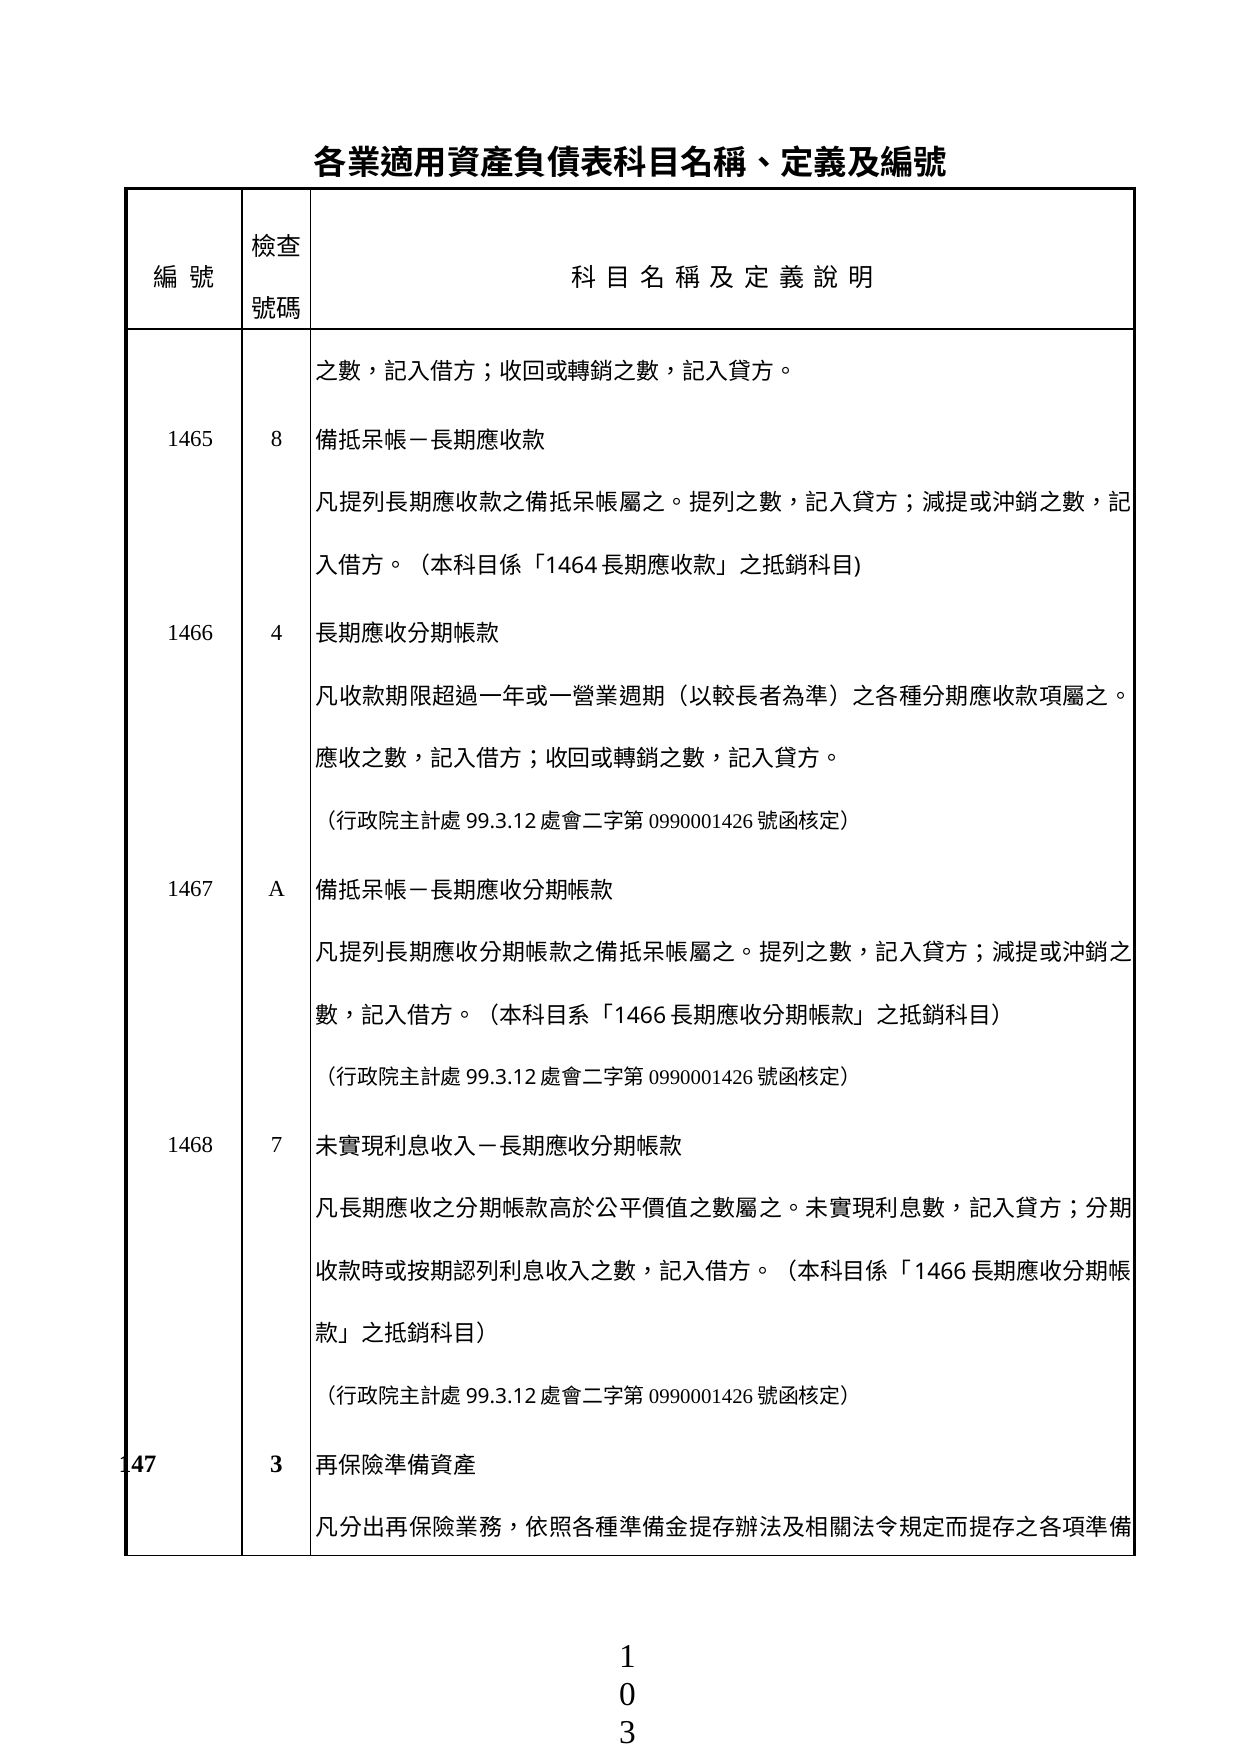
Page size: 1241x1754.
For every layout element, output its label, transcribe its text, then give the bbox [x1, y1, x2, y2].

table_cell 3 [243, 1422, 310, 1555]
table_cell 科 目 名 稱 及 定 義 說 明 [311, 190, 1133, 328]
table_cell 未實現利息收入－長期應收分期帳款 凡長期應收之分期帳款高於公平價值之數屬之。未實現利息數，記入貸方；分期收款時或按期認列利息收入之數，記入借方。（本科目係「1466長期應收分期帳款」之抵銷科目） （行政院主計處99.3.12處會二字第0990001426號函核定） [311, 1103, 1133, 1422]
table_cell 長期應收分期帳款 凡收款期限超過一年或一營業週期（以較長者為準）之各種分期應收款項屬之。應收之數，記入借方；收回或轉銷之數，記入貸方。 （行政院主計處99.3.12處會二字第0990001426號函核定） [311, 590, 1133, 847]
table_cell 8 [243, 397, 310, 590]
table_cell 1467 [128, 847, 241, 1103]
table_cell 編 號 [128, 190, 241, 328]
table_cell 1468 [128, 1103, 241, 1422]
table_cell [106, 328, 124, 397]
table_cell 4 [243, 590, 310, 847]
table_cell [243, 330, 310, 397]
table_cell 1465 [128, 397, 241, 590]
table_cell 147 [128, 1422, 241, 1555]
table_cell [128, 330, 241, 397]
table_cell 檢查號碼 [243, 190, 310, 328]
table_cell A [243, 847, 310, 1103]
table_cell 備抵呆帳－長期應收分期帳款 凡提列長期應收分期帳款之備抵呆帳屬之。提列之數，記入貸方；減提或沖銷之數，記入借方。（本科目系「1466長期應收分期帳款」之抵銷科目） （行政院主計處99.3.12處會二字第0990001426號函核定） [311, 847, 1133, 1103]
table_header 各業適用資產負債表科目名稱、定義及編號 [126, 112, 1134, 187]
table_cell [106, 590, 124, 847]
table_cell 之數，記入借方；收回或轉銷之數，記入貸方。 [311, 330, 1133, 397]
table_cell [106, 397, 124, 590]
table_cell [106, 187, 124, 328]
table_cell [106, 1103, 124, 1422]
table_header [106, 112, 126, 187]
table_cell 7 [243, 1103, 310, 1422]
table_cell [106, 1422, 124, 1555]
table_cell [106, 847, 124, 1103]
table_cell 再保險準備資產 凡分出再保險業務，依照各種準備金提存辦法及相關法令規定而提存之各項準備 [311, 1422, 1133, 1555]
table_cell 1466 [128, 590, 241, 847]
table_cell 備抵呆帳－長期應收款 凡提列長期應收款之備抵呆帳屬之。提列之數，記入貸方；減提或沖銷之數，記入借方。（本科目係「1464長期應收款」之抵銷科目) [311, 397, 1133, 590]
